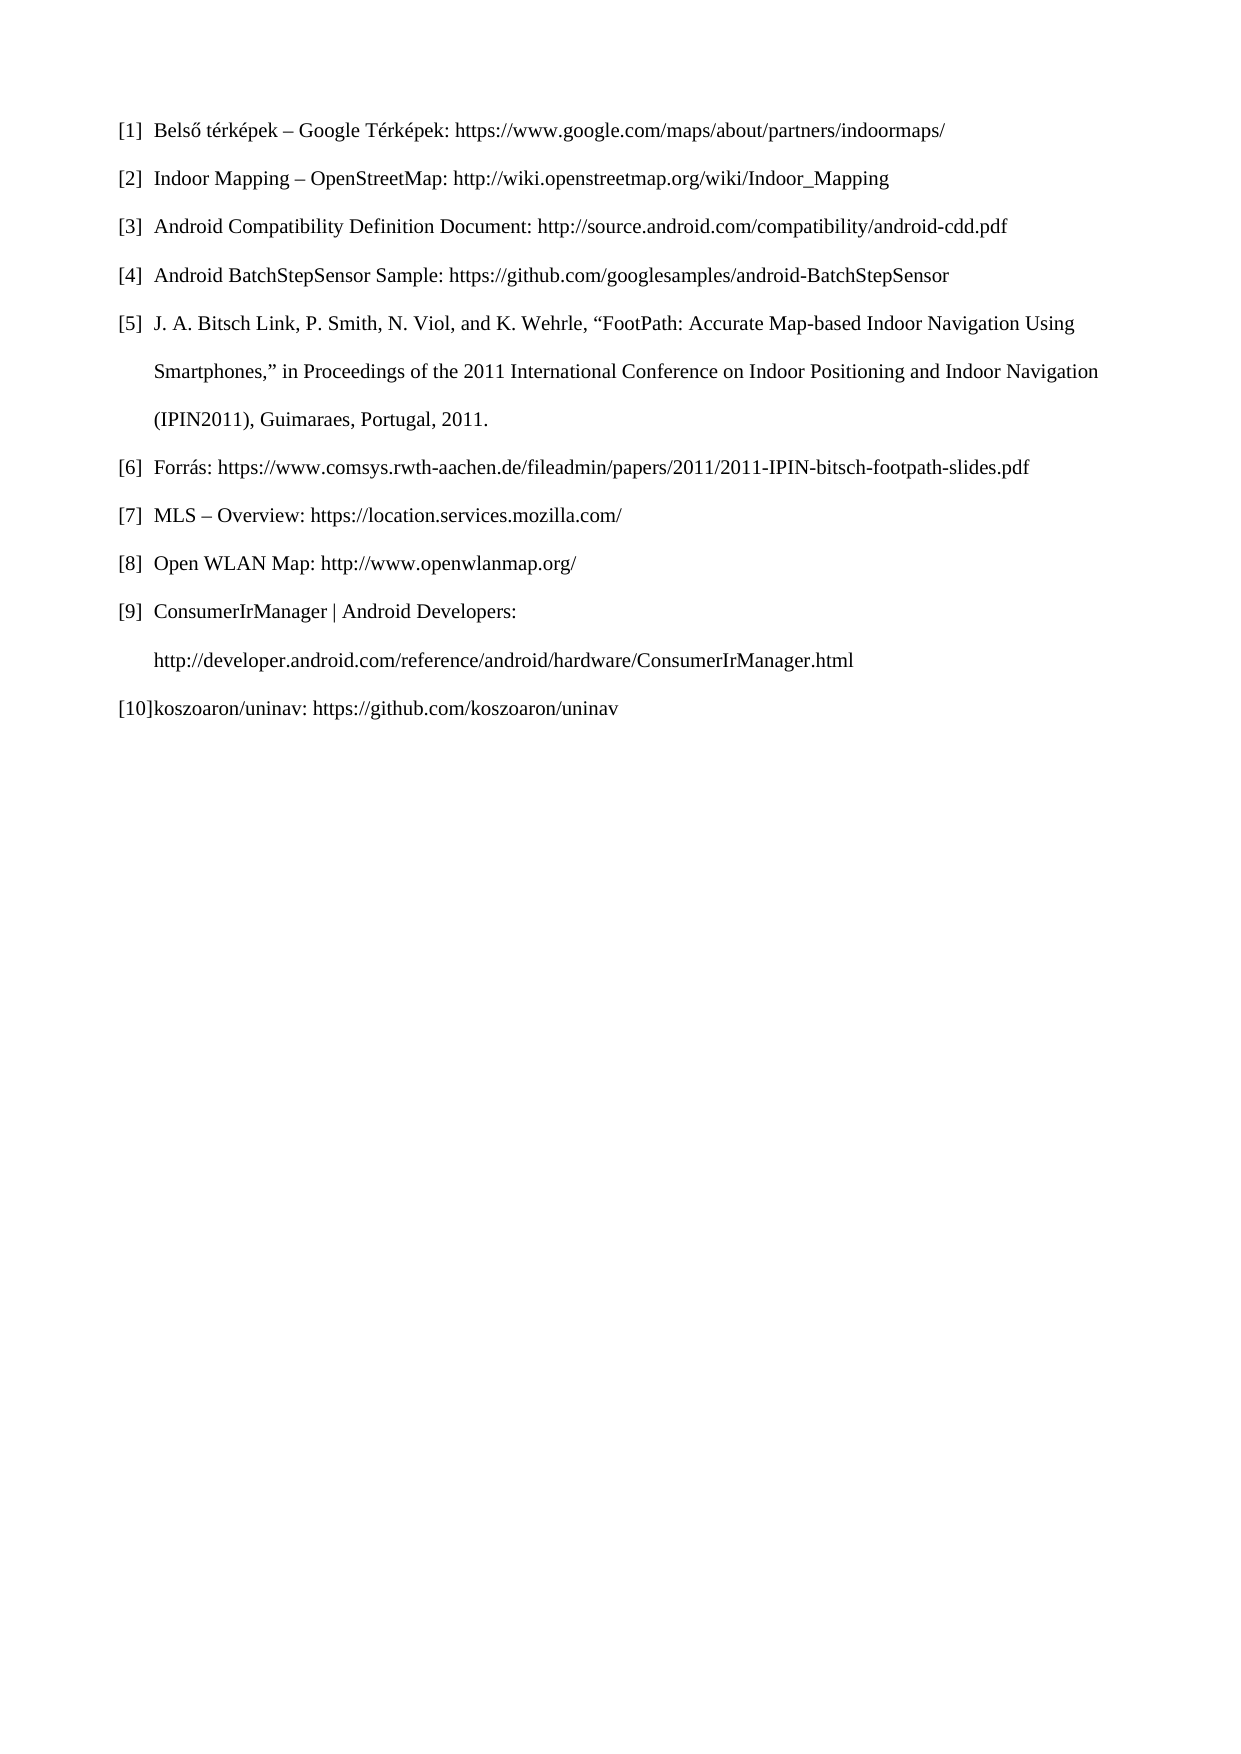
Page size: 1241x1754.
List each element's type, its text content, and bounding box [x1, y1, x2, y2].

text koszoaron/uninav: https://github.com/koszoaron/uninav [118, 696, 1122, 720]
text J. A. Bitsch Link, P. Smith, N. Viol, and K. Wehrle, “FootPath: Accurate Map-based Indoor Navigation Using Smartphones,” in Proceedings of the 2011 International Conference on Indoor Positioning and Indoor Navigation (IPIN2011), Guimaraes, Portugal, 2011. [118, 311, 1122, 431]
text MLS – Overview: https://location.services.mozilla.com/ [118, 503, 1122, 527]
text ConsumerIrManager | Android Developers: http://developer.android.com/reference/android/hardware/ConsumerIrManager.html [118, 599, 1122, 672]
text Indoor Mapping – OpenStreetMap: http://wiki.openstreetmap.org/wiki/Indoor_Mapping [118, 166, 1122, 190]
text Android Compatibility Definition Document: http://source.android.com/compatibility/android-cdd.pdf [118, 214, 1122, 238]
text Android BatchStepSensor Sample: https://github.com/googlesamples/android-BatchStepSensor [118, 262, 1122, 287]
text Belső térképek – Google Térképek: https://www.google.com/maps/about/partners/indoormaps/ [118, 118, 1122, 142]
text Forrás: https://www.comsys.rwth-aachen.de/fileadmin/papers/2011/2011-IPIN-bitsch-footpath-slides.pdf [118, 455, 1122, 479]
text Open WLAN Map: http://www.openwlanmap.org/ [118, 551, 1122, 575]
